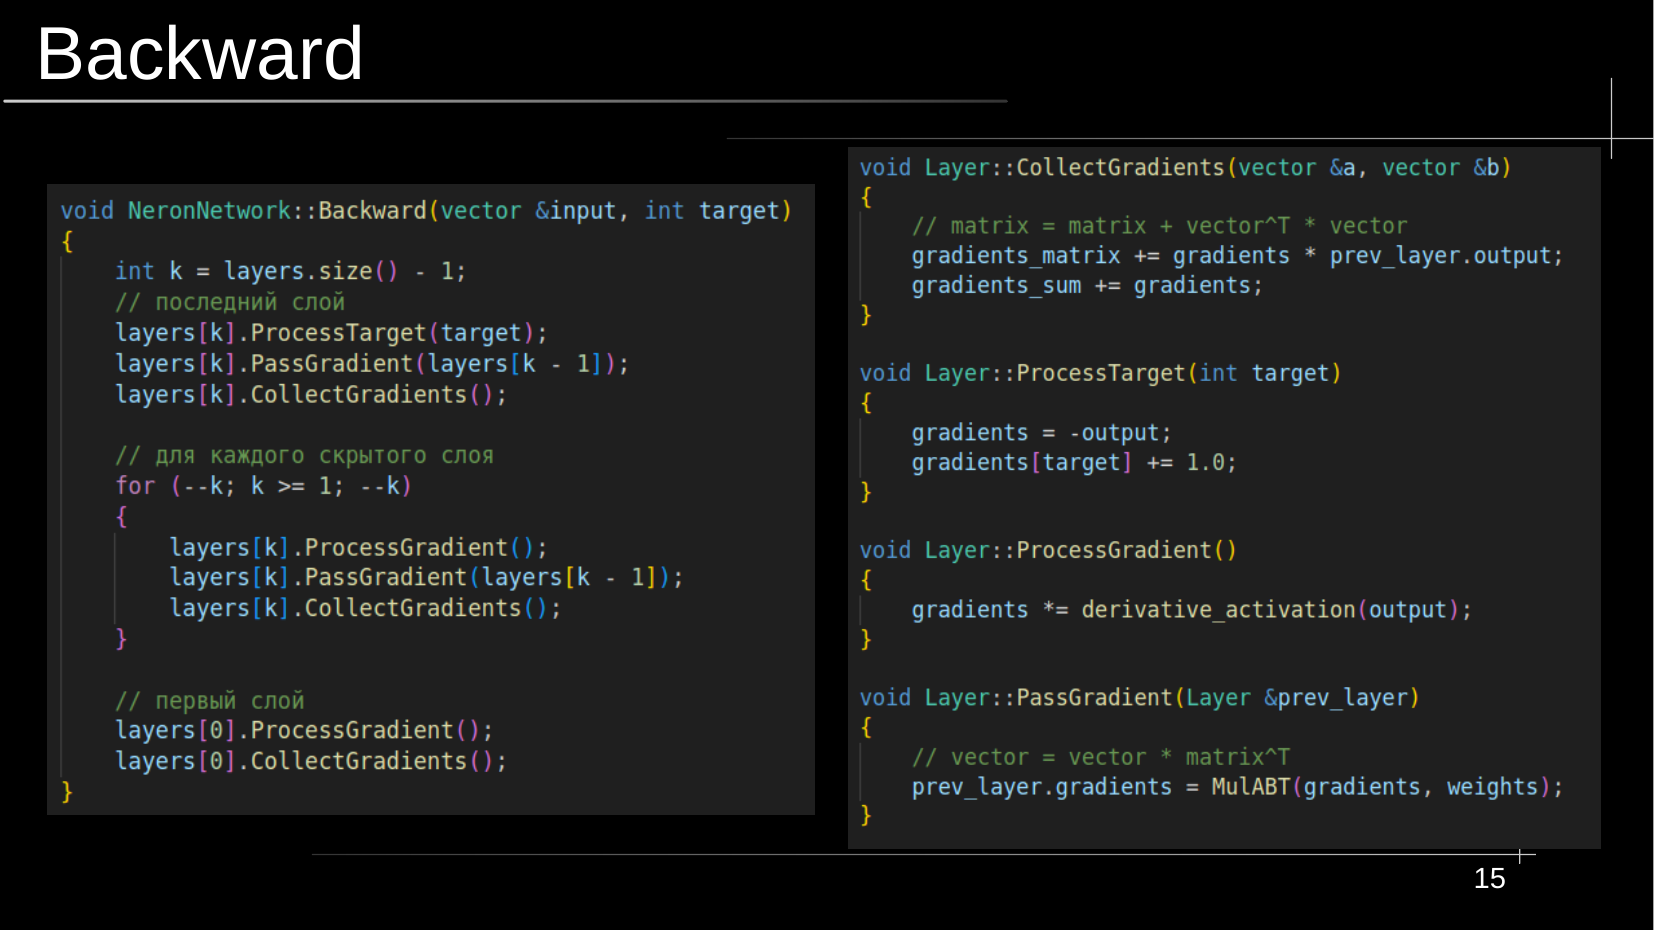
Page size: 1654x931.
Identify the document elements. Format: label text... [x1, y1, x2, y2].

picture [848, 147, 1601, 849]
title Backward [35, 0, 1601, 107]
picture [47, 184, 815, 815]
